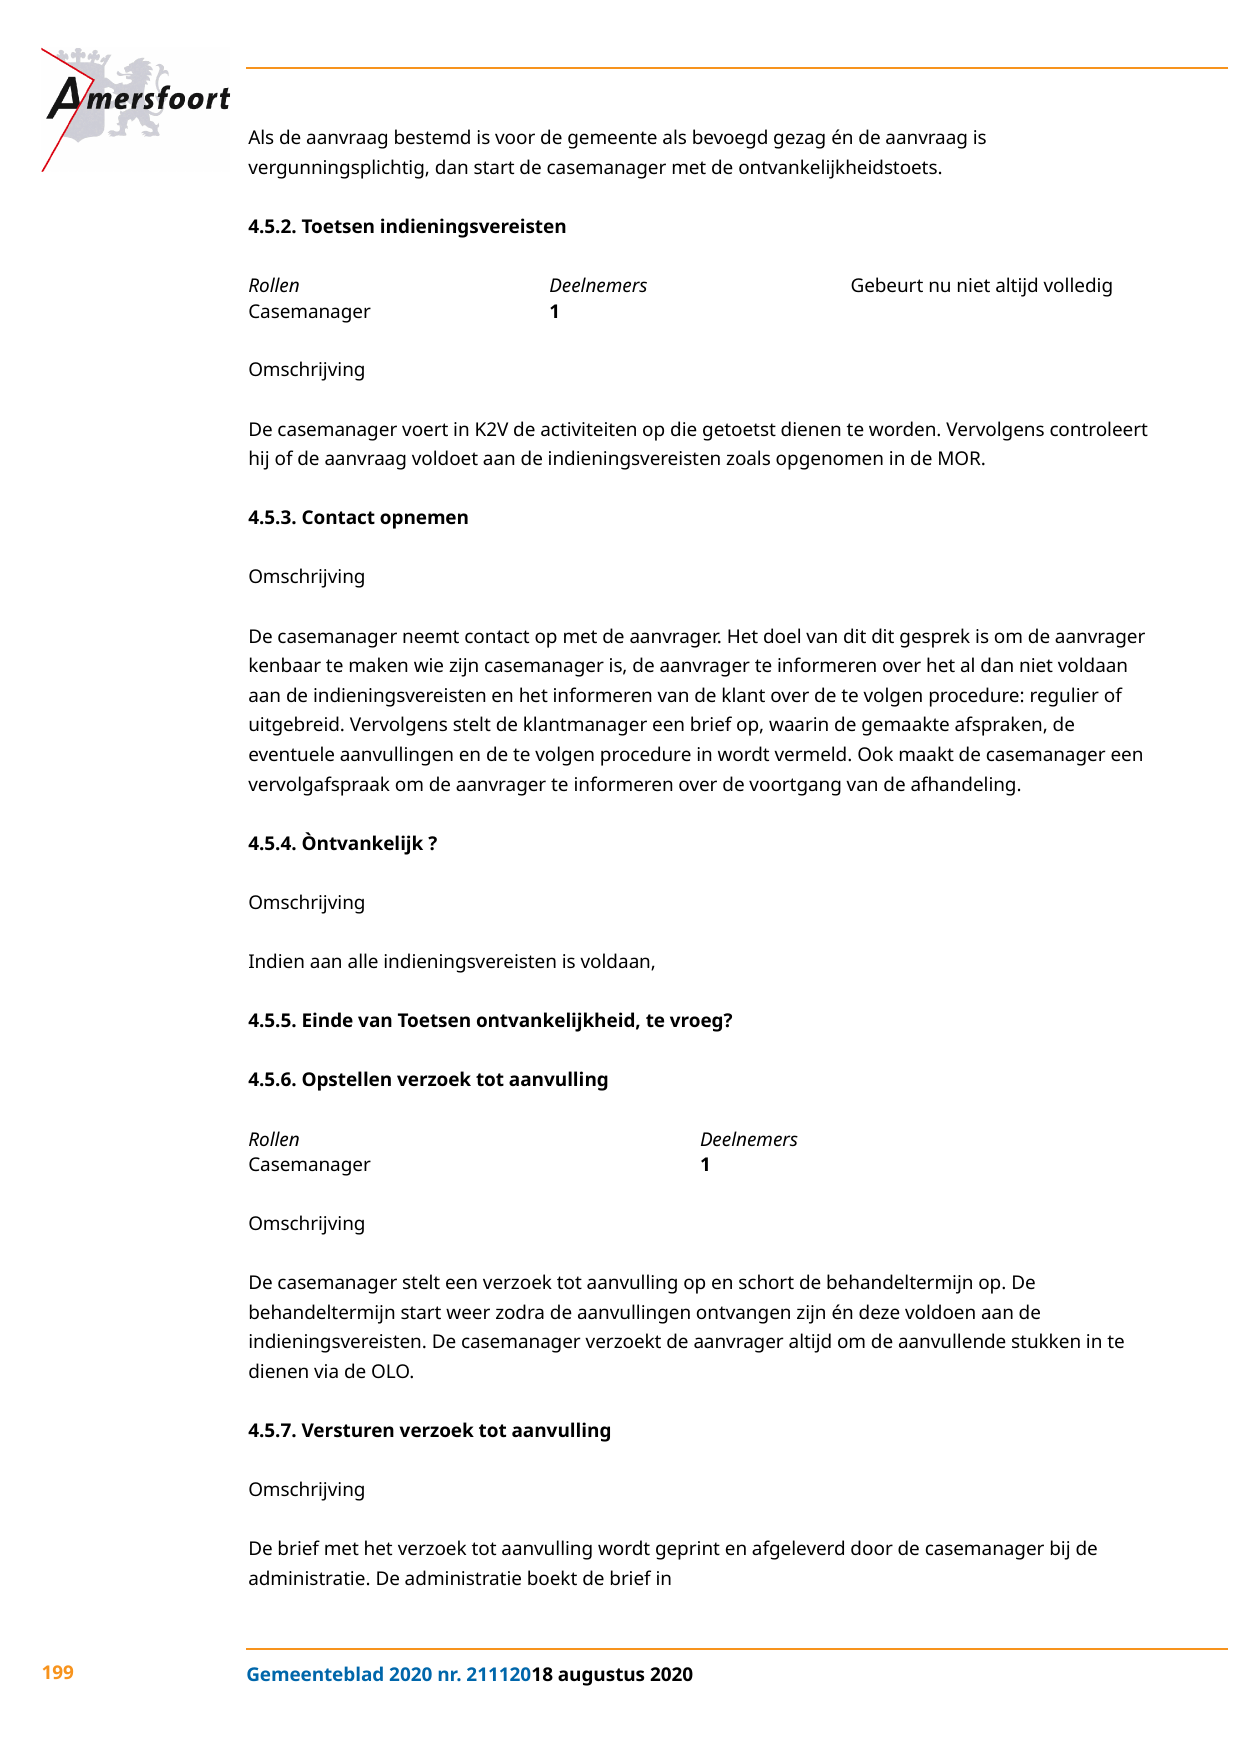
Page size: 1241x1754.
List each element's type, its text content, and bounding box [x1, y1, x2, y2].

table_cell 1 [700, 1152, 1152, 1177]
table_cell Casemanager [248, 1152, 700, 1177]
text Omschrijving [248, 1210, 1152, 1236]
text 4.5.5. Einde van Toetsen ontvankelijkheid, te vroeg? [248, 1007, 1152, 1033]
text 4.5.2. Toetsen indieningsvereisten [248, 213, 1152, 239]
text De brief met het verzoek tot aanvulling wordt geprint en afgeleverd door de casemanager bij de administratie. De administratie boekt de brief in [248, 1536, 1152, 1591]
text 4.5.6. Opstellen verzoek tot aanvulling [248, 1067, 1152, 1092]
table_header Rollen [248, 1126, 700, 1152]
table_header Deelnemers [549, 273, 850, 298]
text 4.5.7. Versturen verzoek tot aanvulling [248, 1417, 1152, 1443]
table_header Rollen [248, 273, 549, 298]
text Omschrijving [248, 889, 1152, 915]
text De casemanager voert in K2V de activiteiten op die getoetst dienen te worden. Vervolgens controleert hij of de aanvraag voldoet aan de indieningsvereisten zoals opgenomen in de MOR. [248, 416, 1152, 471]
table_header Deelnemers [700, 1126, 1152, 1152]
text Omschrijving [248, 1476, 1152, 1502]
picture [41, 47, 231, 172]
text Omschrijving [248, 357, 1152, 382]
text vergunningsplichtig, dan start de casemanager met de ontvankelijkheidstoets. [248, 154, 1152, 180]
text 4.5.4. Òntvankelijk ? [248, 830, 1152, 856]
text Omschrijving [248, 564, 1152, 589]
table_header Gebeurt nu niet altijd volledig [850, 273, 1152, 298]
text Als de aanvraag bestemd is voor de gemeente als bevoegd gezag én de aanvraag is [248, 124, 1152, 150]
table_cell [850, 298, 1152, 324]
text Indien aan alle indieningsvereisten is voldaan, [248, 948, 1152, 974]
table_cell Casemanager [248, 298, 549, 324]
text De casemanager stelt een verzoek tot aanvulling op en schort de behandeltermijn op. De behandeltermijn start weer zodra de aanvullingen ontvangen zijn én deze voldoen aan de indieningsvereisten. De casemanager verzoekt de aanvrager altijd om de aanvullende stukken in te dienen via de OLO. [248, 1269, 1152, 1384]
text De casemanager neemt contact op met de aanvrager. Het doel van dit dit gesprek is om de aanvrager kenbaar te maken wie zijn casemanager is, de aanvrager te informeren over het al dan niet voldaan aan de indieningsvereisten en het informeren van de klant over de te volgen procedure: regulier of uitgebreid. Vervolgens stelt de klantmanager een brief op, waarin de gemaakte afspraken, de eventuele aanvullingen en de te volgen procedure in wordt vermeld. Ook maakt de casemanager een vervolgafspraak om de aanvrager te informeren over de voortgang van de afhandeling. [248, 623, 1152, 797]
text 4.5.3. Contact opnemen [248, 504, 1152, 530]
table_cell 1 [549, 298, 850, 324]
